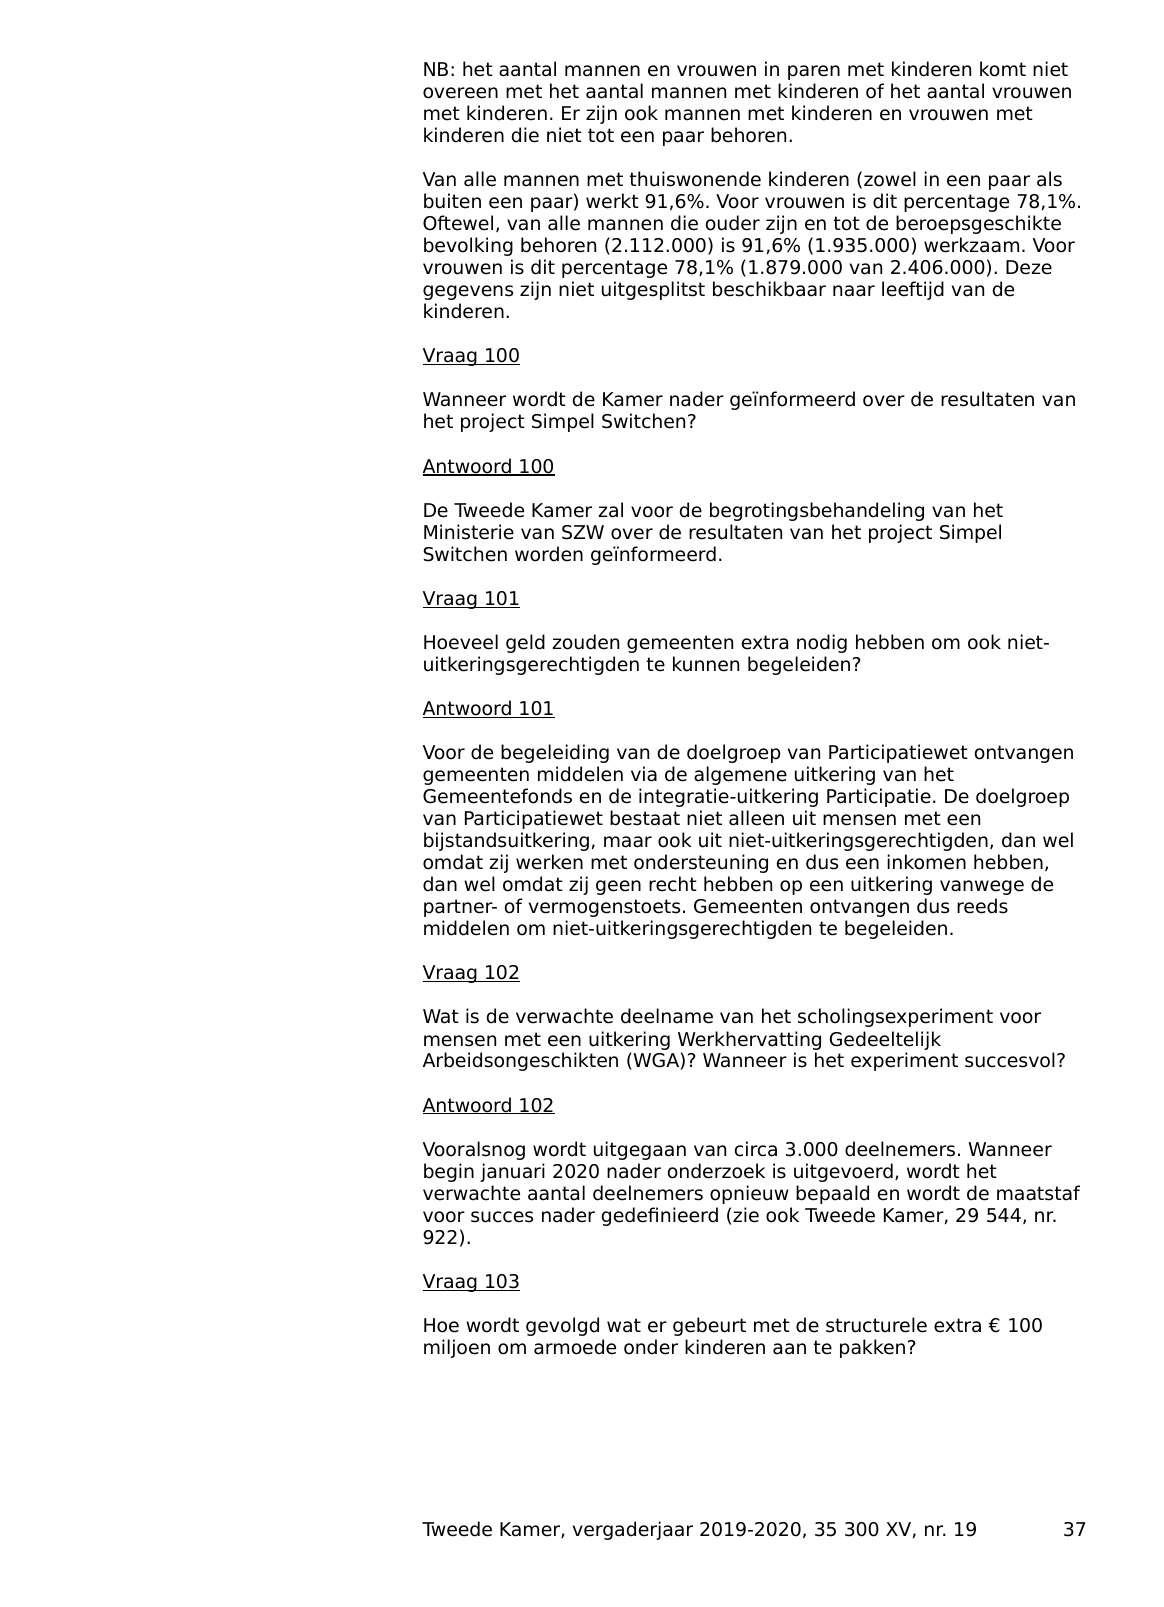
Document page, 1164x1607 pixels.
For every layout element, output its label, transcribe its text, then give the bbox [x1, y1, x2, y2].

subtitle Antwoord 102 [422, 1094, 1087, 1117]
text Van alle mannen met thuiswonende kinderen (zowel in een paar als buiten een paar) werkt 91,6%. Voor vrouwen is dit percentage 78,1%. Oftewel, van alle mannen die ouder zijn en tot de beroepsgeschikte bevolking behoren (2.112.000) is 91,6% (1.935.000) werkzaam. Voor vrouwen is dit percentage 78,1% (1.879.000 van 2.406.000). Deze gegevens zijn niet uitgesplitst beschikbaar naar leeftijd van de kinderen. [422, 169, 1087, 323]
text Vooralsnog wordt uitgegaan van circa 3.000 deelnemers. Wanneer begin januari 2020 nader onderzoek is uitgevoerd, wordt het verwachte aantal deelnemers opnieuw bepaald en wordt de maatstaf voor succes nader gedefinieerd (zie ook Tweede Kamer, 29 544, nr. 922). [422, 1139, 1087, 1249]
text De Tweede Kamer zal voor de begrotingsbehandeling van het Ministerie van SZW over de resultaten van het project Simpel Switchen worden geïnformeerd. [422, 500, 1087, 566]
subtitle Vraag 102 [422, 962, 1087, 984]
text Hoe wordt gevolgd wat er gebeurt met de structurele extra € 100 miljoen om armoede onder kinderen aan te pakken? [422, 1315, 1087, 1359]
subtitle Vraag 103 [422, 1271, 1087, 1293]
text Voor de begeleiding van de doelgroep van Participatiewet ontvangen gemeenten middelen via de algemene uitkering van het Gemeentefonds en de integratie-uitkering Participatie. De doelgroep van Participatiewet bestaat niet alleen uit mensen met een bijstandsuitkering, maar ook uit niet-uitkeringsgerechtigden, dan wel omdat zij werken met ondersteuning en dus een inkomen hebben, dan wel omdat zij geen recht hebben op een uitkering vanwege de partner- of vermogenstoets. Gemeenten ontvangen dus reeds middelen om niet-uitkeringsgerechtigden te begeleiden. [422, 742, 1087, 940]
subtitle Antwoord 101 [422, 698, 1087, 720]
text Hoeveel geld zouden gemeenten extra nodig hebben om ook niet-uitkeringsgerechtigden te kunnen begeleiden? [422, 632, 1087, 676]
subtitle Vraag 101 [422, 588, 1087, 610]
text NB: het aantal mannen en vrouwen in paren met kinderen komt niet overeen met het aantal mannen met kinderen of het aantal vrouwen met kinderen. Er zijn ook mannen met kinderen en vrouwen met kinderen die niet tot een paar behoren. [422, 59, 1087, 147]
text Wanneer wordt de Kamer nader geïnformeerd over de resultaten van het project Simpel Switchen? [422, 389, 1087, 433]
subtitle Vraag 100 [422, 345, 1087, 367]
subtitle Antwoord 100 [422, 456, 1087, 477]
text Wat is de verwachte deelname van het scholingsexperiment voor mensen met een uitkering Werkhervatting Gedeeltelijk Arbeidsongeschikten (WGA)? Wanneer is het experiment succesvol? [422, 1006, 1087, 1072]
